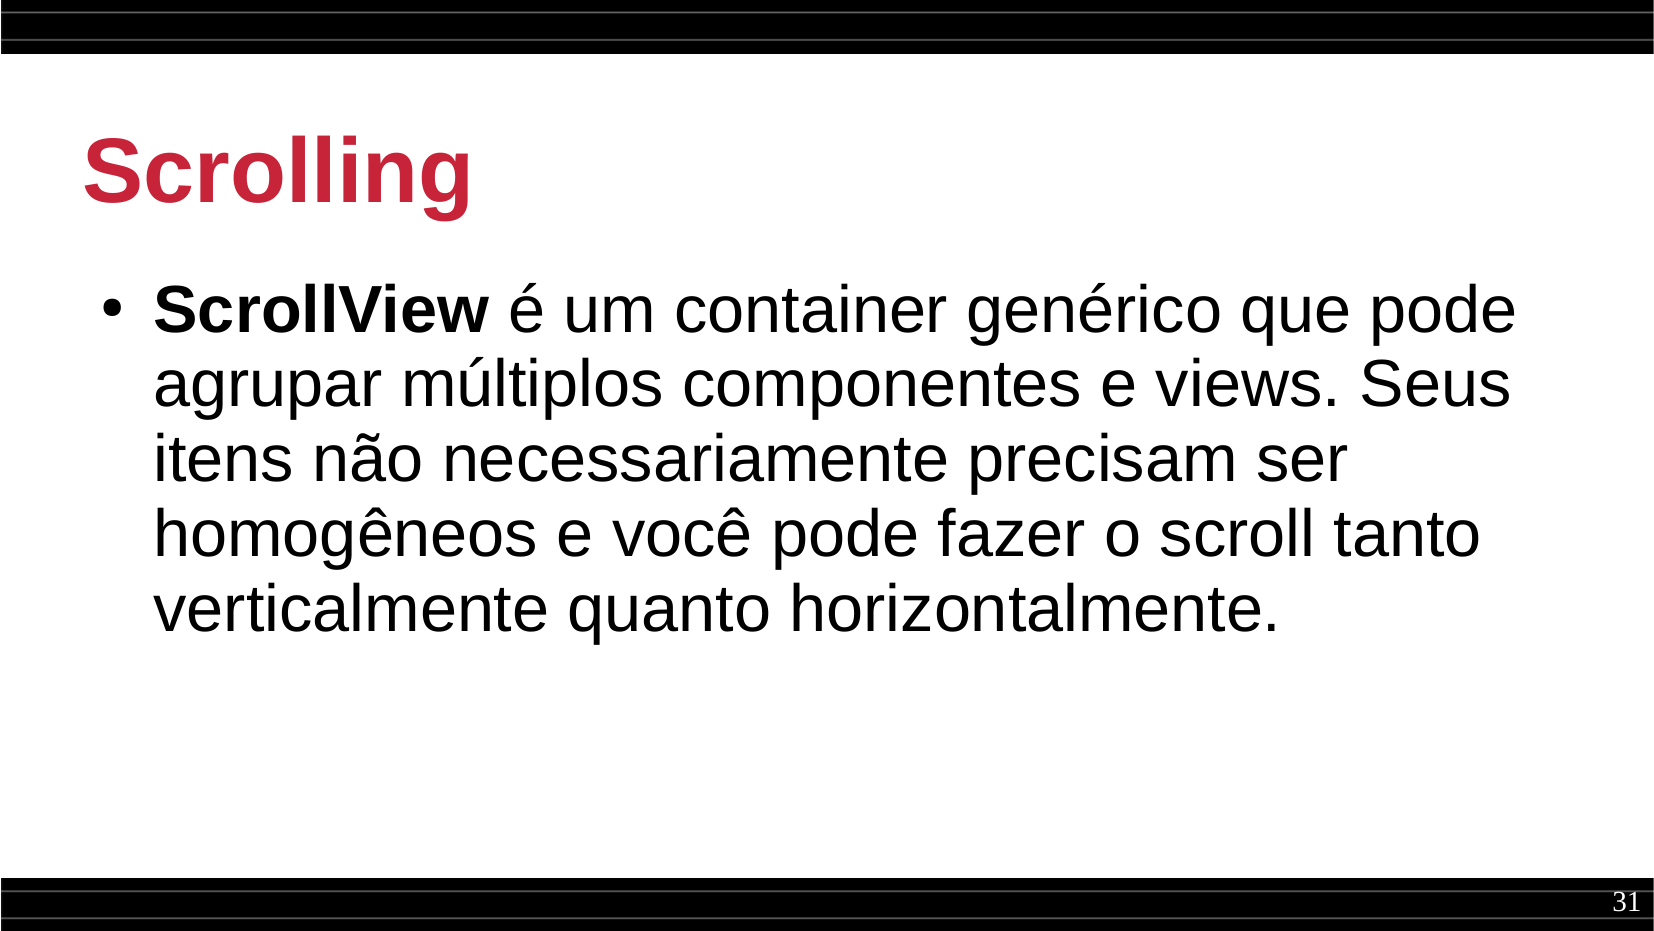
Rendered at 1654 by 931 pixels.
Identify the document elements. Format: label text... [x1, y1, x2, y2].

picture [1, 0, 1654, 54]
list ScrollView é um container genérico que pode agrupar múltiplos componentes e views. Seus itens não necessariamente precisam ser homogêneos e você pode fazer o scroll tanto verticalmente quanto horizontalmente. [82, 271, 1571, 758]
picture [1, 878, 1654, 931]
title Scrolling [82, 92, 1571, 249]
